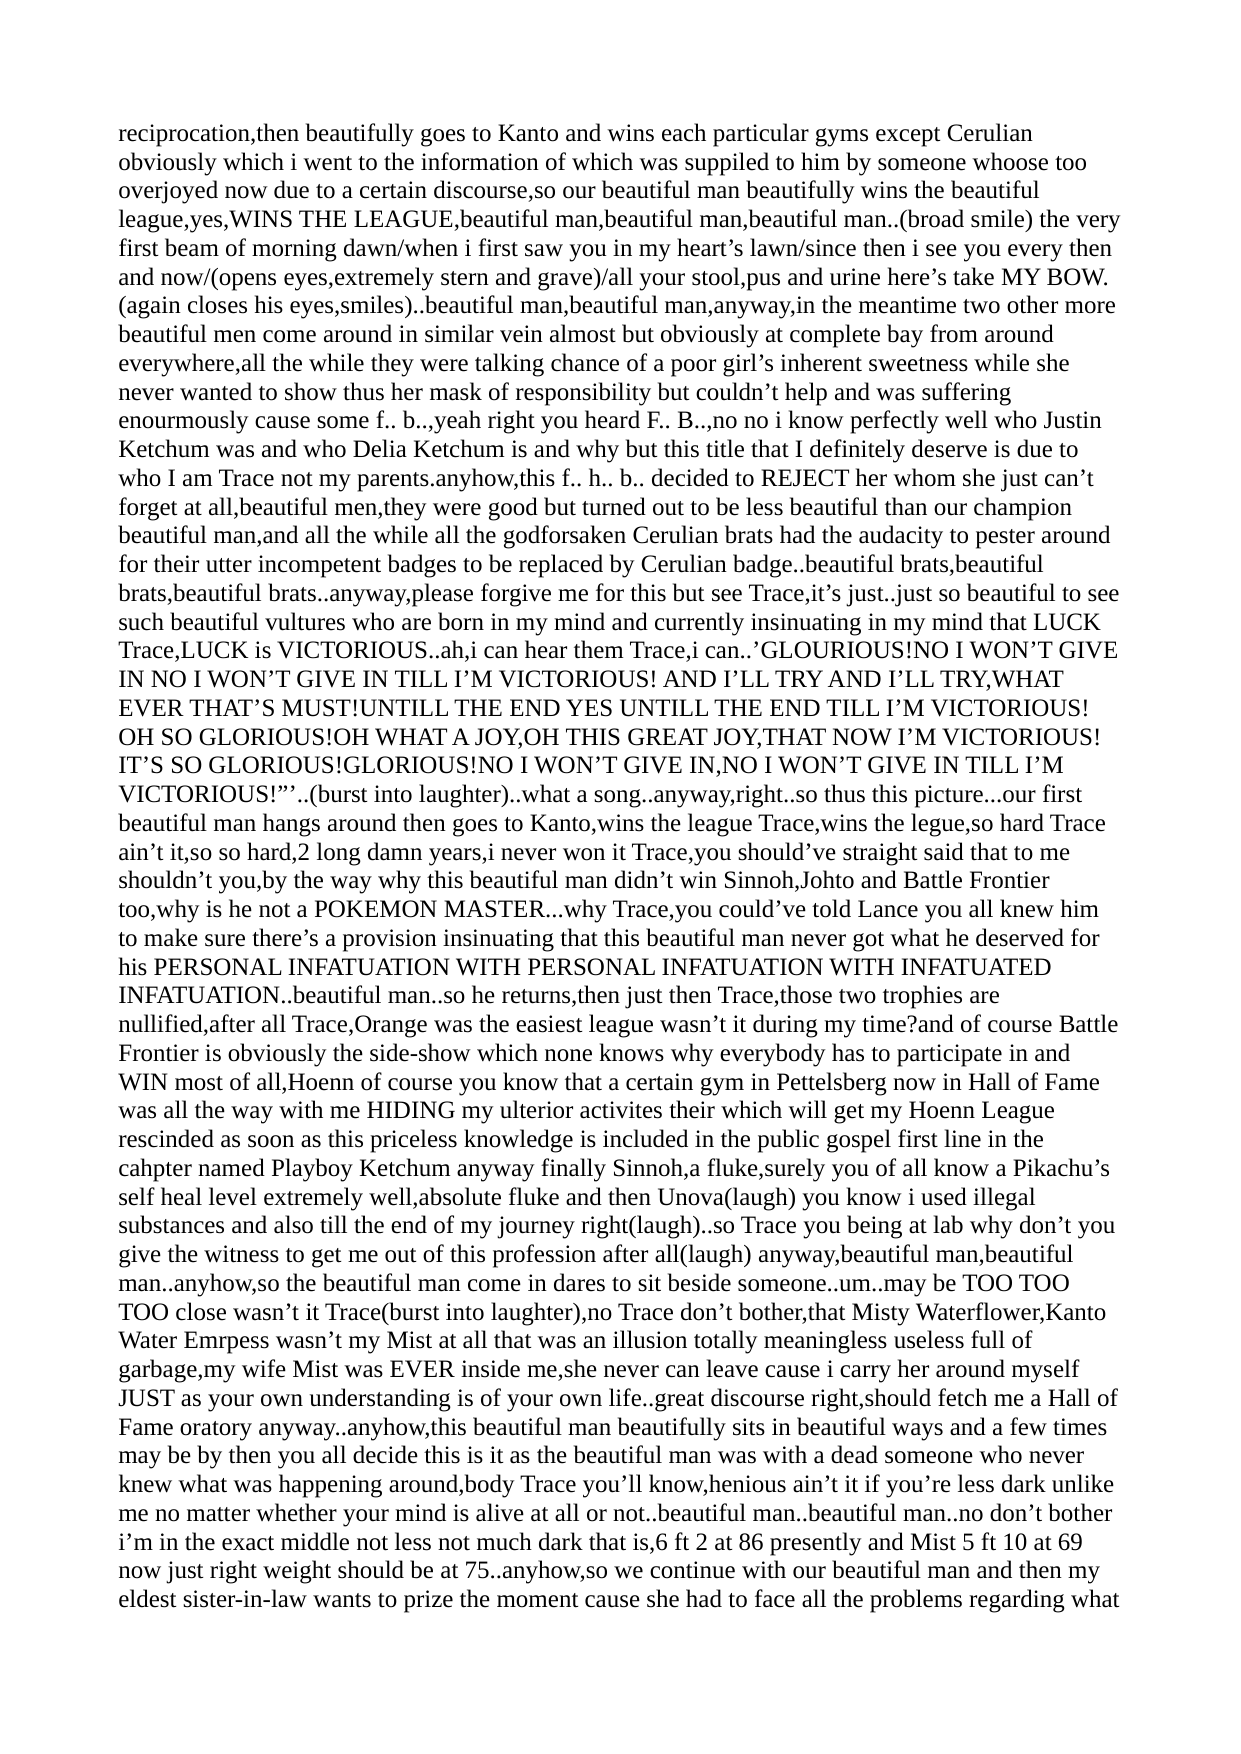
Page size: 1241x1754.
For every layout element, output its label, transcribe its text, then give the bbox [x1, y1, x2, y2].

text reciprocation,then beautifully goes to Kanto and wins each particular gyms except Cerulian obviously which i went to the information of which was suppiled to him by someone whoose too overjoyed now due to a certain discourse,so our beautiful man beautifully wins the beautiful league,yes,WINS THE LEAGUE,beautiful man,beautiful man,beautiful man..(broad smile) the very first beam of morning dawn/when i first saw you in my heart’s lawn/since then i see you every then and now/(opens eyes,extremely stern and grave)/all your stool,pus and urine here’s take MY BOW.(again closes his eyes,smiles)..beautiful man,beautiful man,anyway,in the meantime two other more beautiful men come around in similar vein almost but obviously at complete bay from around everywhere,all the while they were talking chance of a poor girl’s inherent sweetness while she never wanted to show thus her mask of responsibility but couldn’t help and was suffering enourmously cause some f.. b..,yeah right you heard F.. B..,no no i know perfectly well who Justin Ketchum was and who Delia Ketchum is and why but this title that I definitely deserve is due to who I am Trace not my parents.anyhow,this f.. h.. b.. decided to REJECT her whom she just can’t forget at all,beautiful men,they were good but turned out to be less beautiful than our champion beautiful man,and all the while all the godforsaken Cerulian brats had the audacity to pester around for their utter incompetent badges to be replaced by Cerulian badge..beautiful brats,beautiful brats,beautiful brats..anyway,please forgive me for this but see Trace,it’s just..just so beautiful to see such beautiful vultures who are born in my mind and currently insinuating in my mind that LUCK Trace,LUCK is VICTORIOUS..ah,i can hear them Trace,i can..’GLOURIOUS!NO I WON’T GIVE IN NO I WON’T GIVE IN TILL I’M VICTORIOUS! AND I’LL TRY AND I’LL TRY,WHAT EVER THAT’S MUST!UNTILL THE END YES UNTILL THE END TILL I’M VICTORIOUS!OH SO GLORIOUS!OH WHAT A JOY,OH THIS GREAT JOY,THAT NOW I’M VICTORIOUS!IT’S SO GLORIOUS!GLORIOUS!NO I WON’T GIVE IN,NO I WON’T GIVE IN TILL I’M VICTORIOUS!”’..(burst into laughter)..what a song..anyway,right..so thus this picture...our first beautiful man hangs around then goes to Kanto,wins the league Trace,wins the legue,so hard Trace ain’t it,so so hard,2 long damn years,i never won it Trace,you should’ve straight said that to me shouldn’t you,by the way why this beautiful man didn’t win Sinnoh,Johto and Battle Frontier too,why is he not a POKEMON MASTER...why Trace,you could’ve told Lance you all knew him to make sure there’s a provision insinuating that this beautiful man never got what he deserved for his PERSONAL INFATUATION WITH PERSONAL INFATUATION WITH INFATUATED INFATUATION..beautiful man..so he returns,then just then Trace,those two trophies are nullified,after all Trace,Orange was the easiest league wasn’t it during my time?and of course Battle Frontier is obviously the side-show which none knows why everybody has to participate in and WIN most of all,Hoenn of course you know that a certain gym in Pettelsberg now in Hall of Fame was all the way with me HIDING my ulterior activites their which will get my Hoenn League rescinded as soon as this priceless knowledge is included in the public gospel first line in the cahpter named Playboy Ketchum anyway finally Sinnoh,a fluke,surely you of all know a Pikachu’s self heal level extremely well,absolute fluke and then Unova(laugh) you know i used illegal substances and also till the end of my journey right(laugh)..so Trace you being at lab why don’t you give the witness to get me out of this profession after all(laugh) anyway,beautiful man,beautiful man..anyhow,so the beautiful man come in dares to sit beside someone..um..may be TOO TOO TOO close wasn’t it Trace(burst into laughter),no Trace don’t bother,that Misty Waterflower,Kanto Water Emrpess wasn’t my Mist at all that was an illusion totally meaningless useless full of garbage,my wife Mist was EVER inside me,she never can leave cause i carry her around myself JUST as your own understanding is of your own life..great discourse right,should fetch me a Hall of Fame oratory anyway..anyhow,this beautiful man beautifully sits in beautiful ways and a few times may be by then you all decide this is it as the beautiful man was with a dead someone who never knew what was happening around,body Trace you’ll know,henious ain’t it if you’re less dark unlike me no matter whether your mind is alive at all or not..beautiful man..beautiful man..no don’t bother i’m in the exact middle not less not much dark that is,6 ft 2 at 86 presently and Mist 5 ft 10 at 69 now just right weight should be at 75..anyhow,so we continue with our beautiful man and then my eldest sister-in-law wants to prize the moment cause she had to face all the problems regarding what [118, 118, 1122, 1613]
